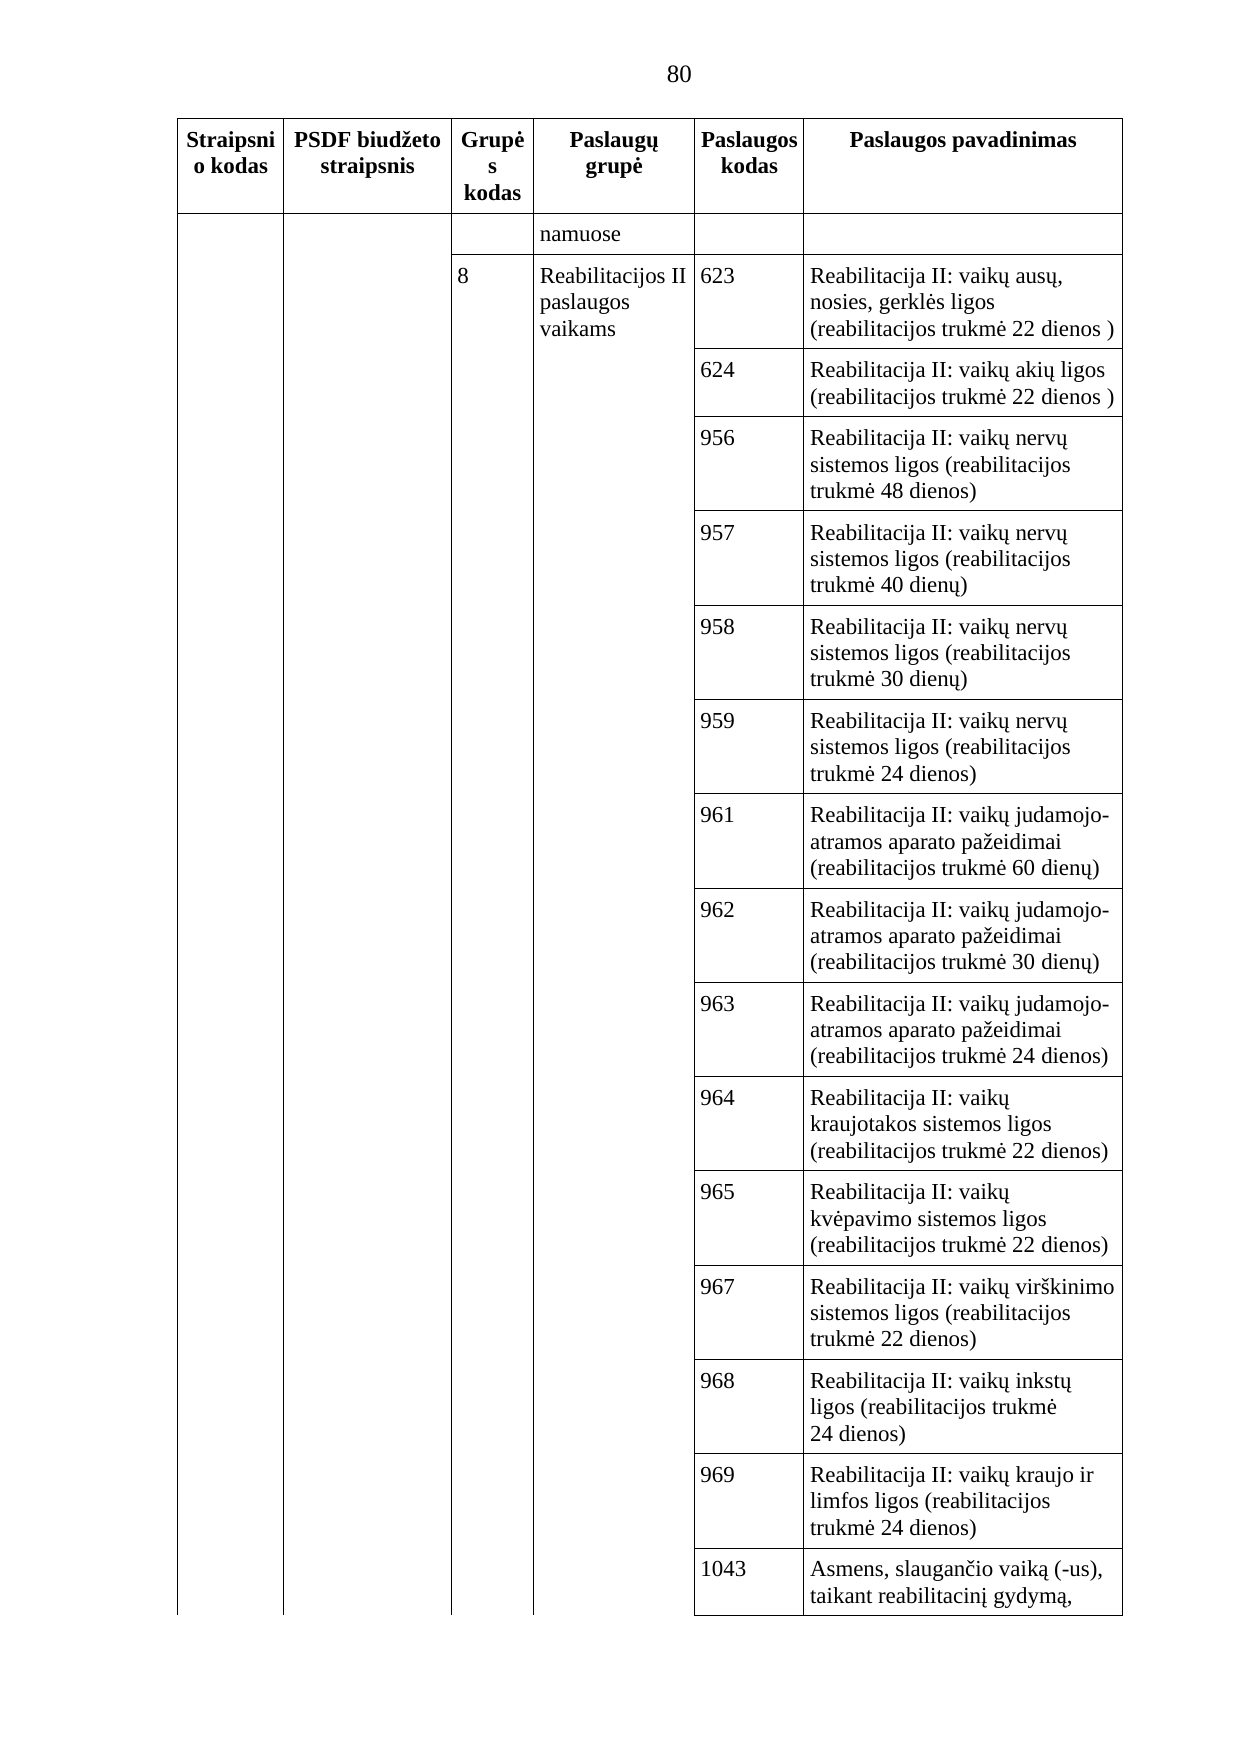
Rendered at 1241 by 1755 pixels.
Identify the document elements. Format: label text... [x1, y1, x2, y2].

table_cell [452, 605, 533, 699]
table_header Paslaugos pavadinimas [804, 119, 1122, 212]
table_cell Reabilitacija II: vaikų inkstų ligos (reabilitacijos trukmė 24 dienos) [804, 1360, 1122, 1453]
table_cell 959 [695, 700, 803, 793]
table_header Straipsnio kodas [178, 119, 283, 212]
table_cell [534, 348, 694, 416]
table_cell [452, 348, 533, 416]
table_cell [178, 982, 283, 1076]
table_cell Reabilitacija II: vaikų nervų sistemos ligos (reabilitacijos trukmė 48 dienos) [804, 417, 1122, 510]
table_cell [284, 1076, 451, 1170]
table_cell [284, 982, 451, 1076]
table_cell [178, 1265, 283, 1359]
table_cell [178, 348, 283, 416]
table_cell [452, 699, 533, 793]
table_cell 961 [695, 794, 803, 887]
table_cell [534, 793, 694, 887]
table_cell [284, 699, 451, 793]
table_cell [534, 1359, 694, 1453]
table_cell [284, 510, 451, 605]
table_cell [534, 699, 694, 793]
table_cell 968 [695, 1360, 803, 1453]
table_cell [178, 699, 283, 793]
table_cell [452, 1359, 533, 1453]
table_cell [534, 510, 694, 605]
table_cell [452, 1265, 533, 1359]
table_cell Reabilitacija II: vaikų judamojo-atramos aparato pažeidimai (reabilitacijos trukmė 24 dienos) [804, 983, 1122, 1076]
table_cell [284, 793, 451, 887]
table_cell Reabilitacija II: vaikų nervų sistemos ligos (reabilitacijos trukmė 24 dienos) [804, 700, 1122, 793]
table_cell [534, 1076, 694, 1170]
table_cell [534, 1170, 694, 1264]
table_cell [178, 1453, 283, 1547]
table_cell [534, 1265, 694, 1359]
table_cell [534, 605, 694, 699]
table_cell Reabilitacija II: vaikų judamojo-atramos aparato pažeidimai (reabilitacijos trukmė 60 dienų) [804, 794, 1122, 887]
table_cell 624 [695, 349, 803, 416]
table_cell [695, 214, 803, 254]
table_cell [284, 254, 451, 348]
table_header Paslaugų grupė [534, 119, 694, 212]
table_cell 958 [695, 606, 803, 699]
table_cell [452, 416, 533, 510]
table_cell [284, 605, 451, 699]
table_cell [804, 214, 1122, 254]
table_cell [178, 510, 283, 605]
table_cell [284, 1359, 451, 1453]
table_cell [452, 1453, 533, 1547]
table_cell Reabilitacijos II paslaugos vaikams [534, 255, 694, 348]
table_cell [452, 982, 533, 1076]
table_cell [178, 1359, 283, 1453]
table_cell [284, 416, 451, 510]
table_cell 965 [695, 1171, 803, 1264]
table_cell [178, 1548, 283, 1615]
table_cell Reabilitacija II: vaikų kraujotakos sistemos ligos (reabilitacijos trukmė 22 dienos) [804, 1077, 1122, 1170]
table_cell [178, 1170, 283, 1264]
table_cell Asmens, slaugančio vaiką (-us), taikant reabilitacinį gydymą, [804, 1549, 1122, 1615]
table_cell [452, 793, 533, 887]
table_header Paslaugos kodas [695, 119, 803, 212]
table_cell Reabilitacija II: vaikų judamojo-atramos aparato pažeidimai (reabilitacijos trukmė 30 dienų) [804, 889, 1122, 982]
table_cell 963 [695, 983, 803, 1076]
table_cell 1043 [695, 1549, 803, 1615]
table_cell 8 [452, 255, 533, 348]
table_cell [452, 888, 533, 982]
table_cell namuose [534, 214, 694, 254]
table_cell [452, 1548, 533, 1615]
table_cell 623 [695, 255, 803, 348]
table_cell [284, 1453, 451, 1547]
table_cell [534, 1548, 694, 1615]
table_cell [284, 1170, 451, 1264]
table_cell 969 [695, 1454, 803, 1547]
table_cell 964 [695, 1077, 803, 1170]
table_cell 957 [695, 511, 803, 605]
table_cell 956 [695, 417, 803, 510]
table_cell [452, 1170, 533, 1264]
table_cell [452, 1076, 533, 1170]
table_cell [284, 1265, 451, 1359]
table_cell [178, 214, 283, 254]
table_cell [178, 605, 283, 699]
table_cell [534, 982, 694, 1076]
table_cell 967 [695, 1266, 803, 1359]
table_cell [534, 416, 694, 510]
table_cell [534, 888, 694, 982]
table_cell Reabilitacija II: vaikų nervų sistemos ligos (reabilitacijos trukmė 30 dienų) [804, 606, 1122, 699]
table_cell [284, 888, 451, 982]
table_cell [284, 214, 451, 254]
table_cell [178, 254, 283, 348]
table_cell [178, 416, 283, 510]
table_cell [284, 348, 451, 416]
table_cell Reabilitacija II: vaikų kvėpavimo sistemos ligos (reabilitacijos trukmė 22 dienos) [804, 1171, 1122, 1264]
table_cell Reabilitacija II: vaikų kraujo ir limfos ligos (reabilitacijos trukmė 24 dienos) [804, 1454, 1122, 1547]
table_cell [534, 1453, 694, 1547]
table_cell [452, 510, 533, 605]
table_header Grupės kodas [452, 119, 533, 212]
table_cell [284, 1548, 451, 1615]
table_header PSDF biudžeto straipsnis [284, 119, 451, 212]
table_cell [178, 793, 283, 887]
table_cell Reabilitacija II: vaikų ausų, nosies, gerklės ligos (reabilitacijos trukmė 22 dienos ) [804, 255, 1122, 348]
table_cell [178, 888, 283, 982]
table_cell Reabilitacija II: vaikų akių ligos (reabilitacijos trukmė 22 dienos ) [804, 349, 1122, 416]
table_cell Reabilitacija II: vaikų virškinimo sistemos ligos (reabilitacijos trukmė 22 dienos) [804, 1266, 1122, 1359]
table_cell [452, 214, 533, 254]
table_cell Reabilitacija II: vaikų nervų sistemos ligos (reabilitacijos trukmė 40 dienų) [804, 511, 1122, 605]
table_cell [178, 1076, 283, 1170]
table_cell 962 [695, 889, 803, 982]
